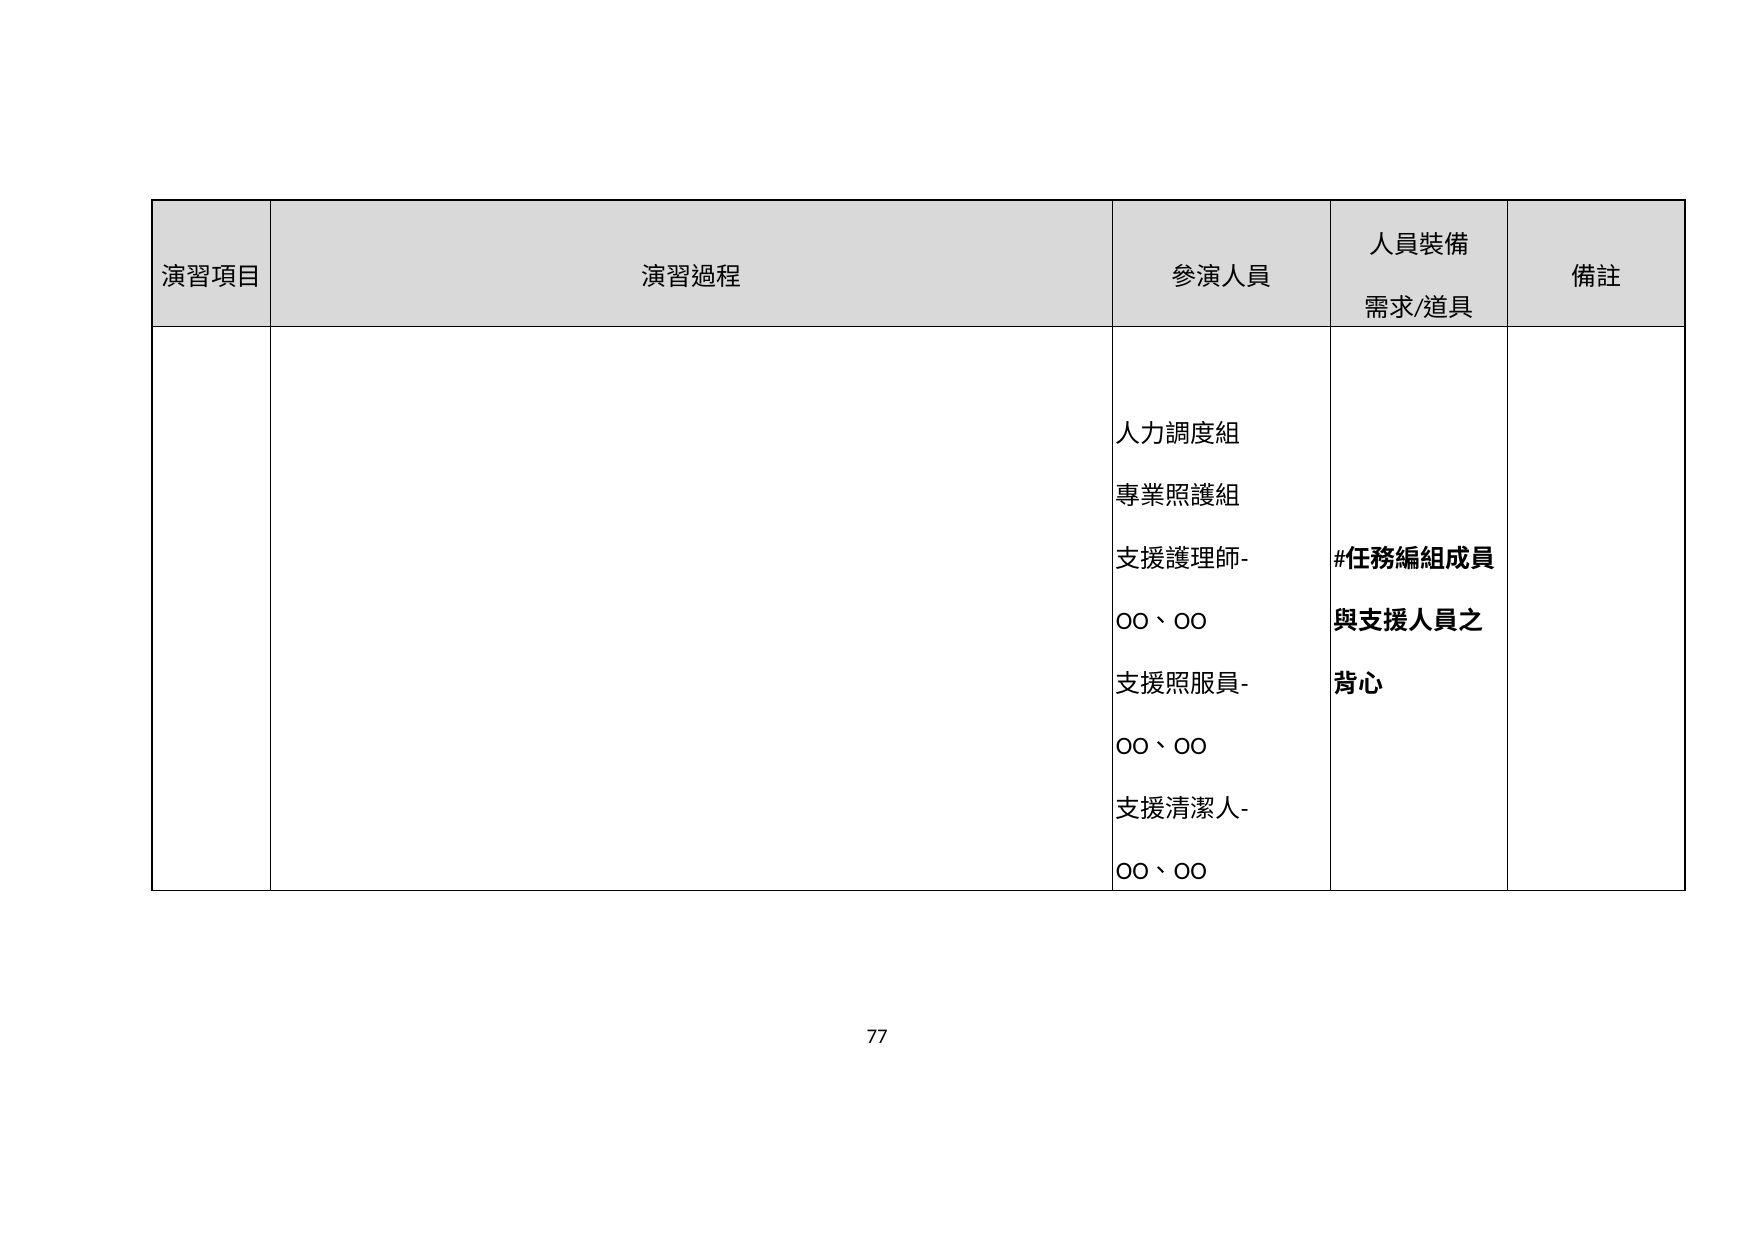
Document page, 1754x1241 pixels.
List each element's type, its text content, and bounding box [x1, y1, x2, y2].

table_header 演習過程 [271, 201, 1112, 326]
table_cell 人力調度組 專業照護組 支援護理師-OO、OO 支援照服員-OO、OO 支援清潔人-OO、OO [1113, 327, 1330, 890]
table_cell [271, 327, 1112, 890]
table_cell [1508, 327, 1684, 890]
table_cell [153, 327, 270, 890]
table_header 人員裝備 需求/道具 [1331, 201, 1507, 326]
table_header 演習項目 [153, 201, 270, 326]
table_cell #任務編組成員與支援人員之背心 [1331, 327, 1507, 890]
table_header 參演人員 [1113, 201, 1330, 326]
table_header 備註 [1508, 201, 1684, 326]
